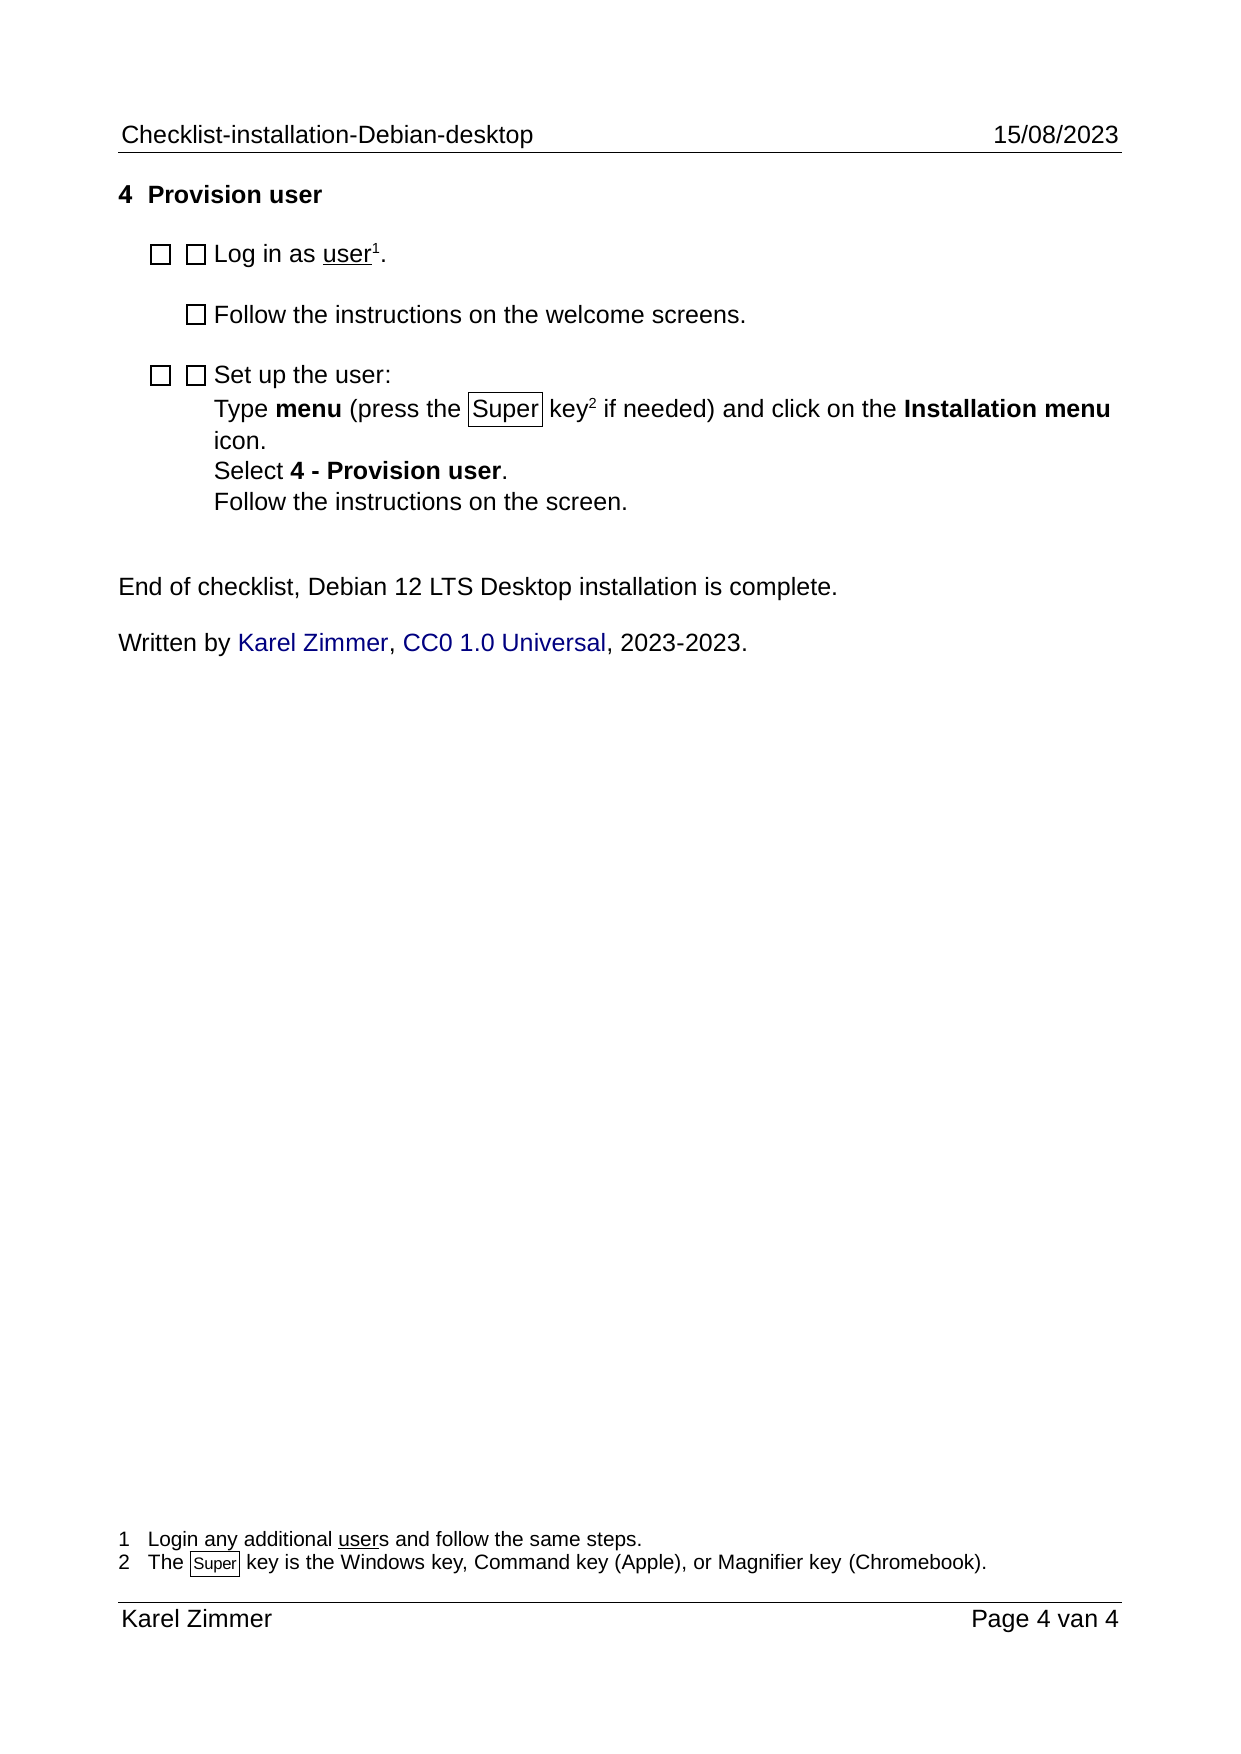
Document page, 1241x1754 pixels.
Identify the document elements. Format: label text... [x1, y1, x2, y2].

table_header [177, 239, 213, 269]
table_cell Follow the instructions on the screen. [213, 486, 1122, 517]
table_cell [118, 486, 142, 517]
table_cell Follow the instructions on the welcome screens. [213, 300, 1122, 330]
table_cell [118, 360, 142, 391]
table_cell [118, 269, 142, 300]
table_cell [177, 486, 213, 517]
table_cell [142, 269, 177, 300]
table_cell [142, 391, 177, 456]
table_cell [177, 456, 213, 486]
table_cell [142, 360, 177, 391]
table_cell Set up the user: [213, 360, 1122, 391]
table_cell [118, 391, 142, 456]
table_cell Select 4 - Provision user. [213, 456, 1122, 486]
table_cell [177, 391, 213, 456]
table_cell [177, 269, 213, 300]
table_cell [213, 330, 1122, 360]
text End of checklist, Debian 12 LTS Desktop installation is complete. [118, 573, 1122, 601]
table_cell [118, 330, 142, 360]
list Provision user [118, 177, 1122, 211]
table_cell [177, 360, 213, 391]
table_cell [142, 300, 177, 330]
table_cell [213, 269, 1122, 300]
table_cell [142, 486, 177, 517]
table_cell [177, 300, 213, 330]
table_cell [177, 330, 213, 360]
table_header [118, 239, 142, 269]
table_header Log in as USER. [213, 239, 1122, 269]
text Written by Karel Zimmer, CC0 1.0 Universal, 2023-2023. [118, 629, 1122, 657]
table_header [142, 239, 177, 269]
table_cell [118, 300, 142, 330]
table_cell [118, 456, 142, 486]
table_cell [142, 330, 177, 360]
table_cell Type menu (press the Super key if needed) and click on the Installation menu icon. [213, 391, 1122, 456]
table_cell [142, 456, 177, 486]
